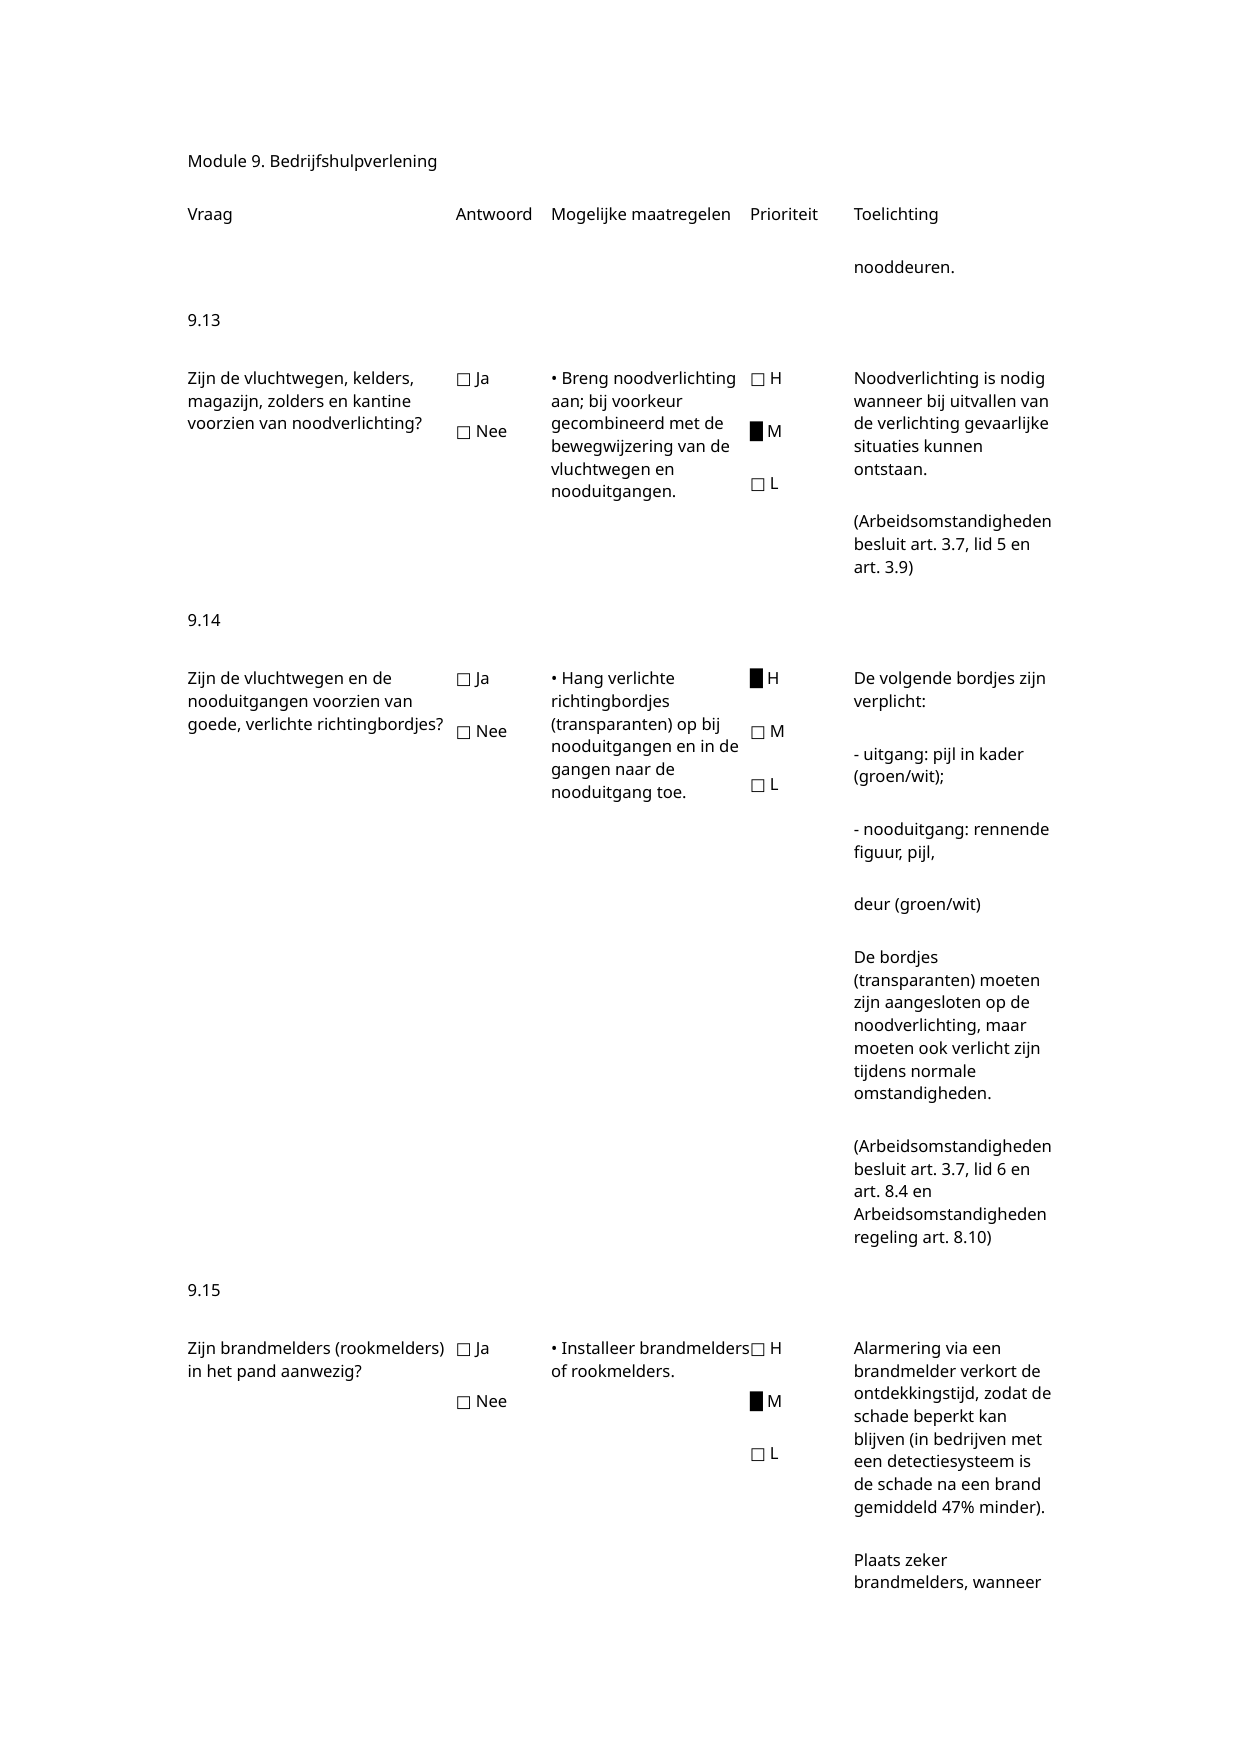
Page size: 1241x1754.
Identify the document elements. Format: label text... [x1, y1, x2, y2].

table_cell [750, 308, 853, 367]
table_cell [188, 255, 456, 308]
table_cell [854, 608, 1053, 667]
table_cell [456, 255, 551, 308]
table_cell [750, 608, 853, 667]
table_cell Zijn de vluchtwegen en de nooduitgangen voorzien van goede, verlichte richtingbordjes? [188, 667, 456, 1278]
table_cell □ Ja □ Nee [456, 367, 551, 608]
table_cell □ H █ M □ L [750, 367, 853, 608]
table_header Module 9. Bedrijfshulpverlening [188, 150, 1053, 203]
table_cell [551, 1278, 750, 1337]
table_cell 9.15 [188, 1278, 456, 1337]
table_cell Vraag [188, 203, 456, 255]
table_cell □ Ja □ Nee [456, 1337, 551, 1594]
table_cell █ H □ M □ L [750, 667, 853, 1278]
table_cell [750, 1278, 853, 1337]
table_cell 9.13 [188, 308, 456, 367]
table_cell Mogelijke maatregelen [551, 203, 750, 255]
table_cell Zijn de vluchtwegen, kelders, magazijn, zolders en kantine voorzien van noodverlichting? [188, 367, 456, 608]
table_cell • Installeer brandmelders of rookmelders. [551, 1337, 750, 1594]
table_cell [750, 255, 853, 308]
table_cell [456, 308, 551, 367]
table_cell [551, 608, 750, 667]
table_cell □ Ja □ Nee [456, 667, 551, 1278]
table_cell • Breng noodverlichting aan; bij voorkeur gecombineerd met de bewegwijzering van de vluchtwegen en nooduitgangen. [551, 367, 750, 608]
table_cell Alarmering via een brandmelder verkort de ontdekkingstijd, zodat de schade beperkt kan blijven (in bedrijven met een detectiesysteem is de schade na een brand gemiddeld 47% minder). Plaats zeker brandmelders, wanneer [854, 1337, 1053, 1594]
table_cell Toelichting [854, 203, 1053, 255]
table_cell [551, 308, 750, 367]
table_cell Antwoord [456, 203, 551, 255]
table_cell nooddeuren. [854, 255, 1053, 308]
table_cell Noodverlichting is nodig wanneer bij uitvallen van de verlichting gevaarlijke situaties kunnen ontstaan. (Arbeidsomstandighedenbesluit art. 3.7, lid 5 en art. 3.9) [854, 367, 1053, 608]
table_cell Prioriteit [750, 203, 853, 255]
table_cell Zijn brandmelders (rookmelders) in het pand aanwezig? [188, 1337, 456, 1594]
table_cell • Hang verlichte richtingbordjes (transparanten) op bij nooduitgangen en in de gangen naar de nooduitgang toe. [551, 667, 750, 1278]
table_cell □ H █ M □ L [750, 1337, 853, 1594]
table_cell [456, 608, 551, 667]
table_cell 9.14 [188, 608, 456, 667]
table_cell [854, 1278, 1053, 1337]
table_cell [854, 308, 1053, 367]
table_cell De volgende bordjes zijn verplicht: - uitgang: pijl in kader (groen/wit); - nooduitgang: rennende figuur, pijl, deur (groen/wit) De bordjes (transparanten) moeten zijn aangesloten op de noodverlichting, maar moeten ook verlicht zijn tijdens normale omstandigheden. (Arbeidsomstandighedenbesluit art. 3.7, lid 6 en art. 8.4 en Arbeidsomstandighedenregeling art. 8.10) [854, 667, 1053, 1278]
table_cell [456, 1278, 551, 1337]
table_cell [551, 255, 750, 308]
